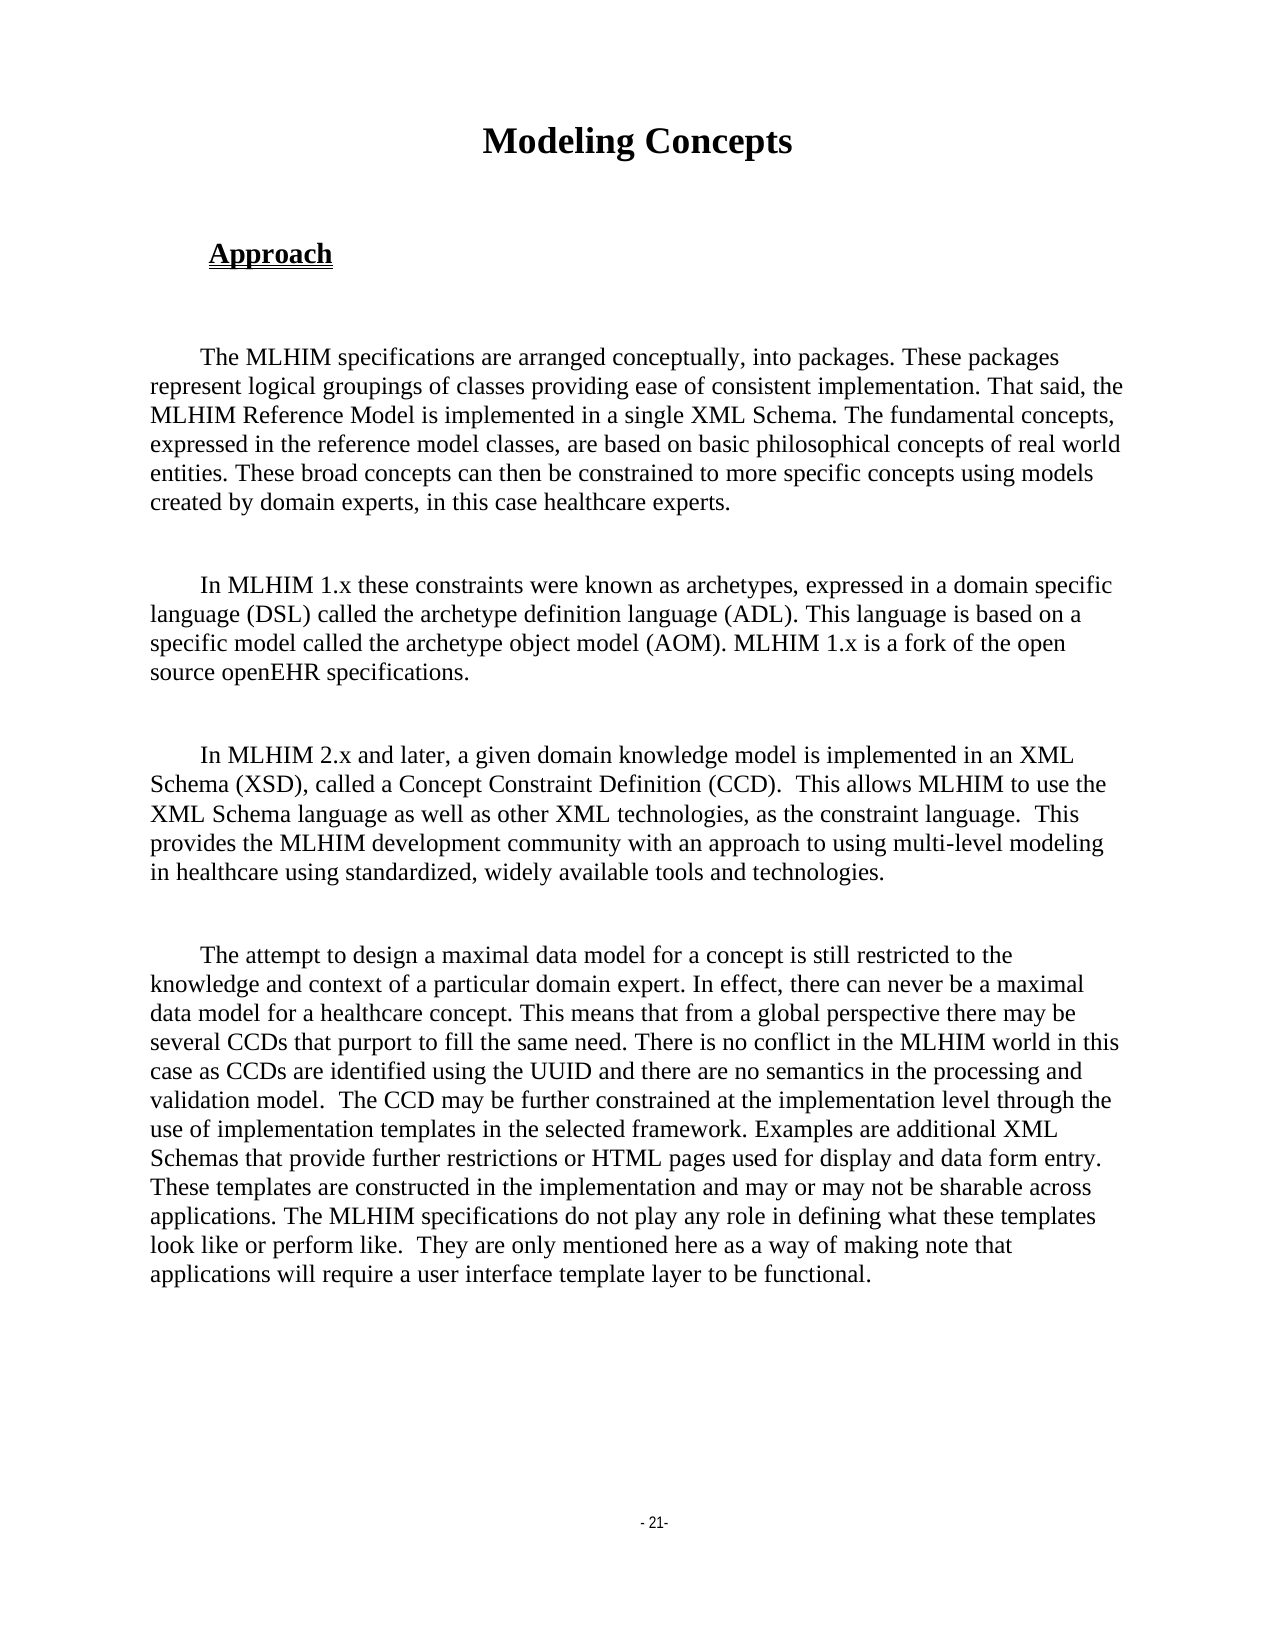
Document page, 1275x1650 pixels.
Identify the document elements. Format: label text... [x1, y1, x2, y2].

subtitle Approach [150, 236, 1125, 270]
text In MLHIM 2.x and later, a given domain knowledge model is implemented in an XML Schema (XSD), called a Concept Constraint Definition (CCD). This allows MLHIM to use the XML Schema language as well as other XML technologies, as the constraint language. This provides the MLHIM development community with an approach to using multi-level modeling in healthcare using standardized, widely available tools and technologies. [150, 740, 1125, 886]
text The MLHIM specifications are arranged conceptually, into packages. These packages represent logical groupings of classes providing ease of consistent implementation. That said, the MLHIM Reference Model is implemented in a single XML Schema. The fundamental concepts, expressed in the reference model classes, are based on basic philosophical concepts of real world entities. These broad concepts can then be constrained to more specific concepts using models created by domain experts, in this case healthcare experts. [150, 342, 1125, 516]
text In MLHIM 1.x these constraints were known as archetypes, expressed in a domain specific language (DSL) called the archetype definition language (ADL). This language is based on a specific model called the archetype object model (AOM). MLHIM 1.x is a fork of the open source openEHR specifications. [150, 570, 1125, 686]
title Modeling Concepts [150, 118, 1125, 161]
text The attempt to design a maximal data model for a concept is still restricted to the knowledge and context of a particular domain expert. In effect, there can never be a maximal data model for a healthcare concept. This means that from a global perspective there may be several CCDs that purport to fill the same need. There is no conflict in the MLHIM world in this case as CCDs are identified using the UUID and there are no semantics in the processing and validation model. The CCD may be further constrained at the implementation level through the use of implementation templates in the selected framework. Examples are additional XML Schemas that provide further restrictions or HTML pages used for display and data form entry. These templates are constructed in the implementation and may or may not be sharable across applications. The MLHIM specifications do not play any role in defining what these templates look like or perform like. They are only mentioned here as a way of making note that applications will require a user interface template layer to be functional. [150, 940, 1125, 1288]
